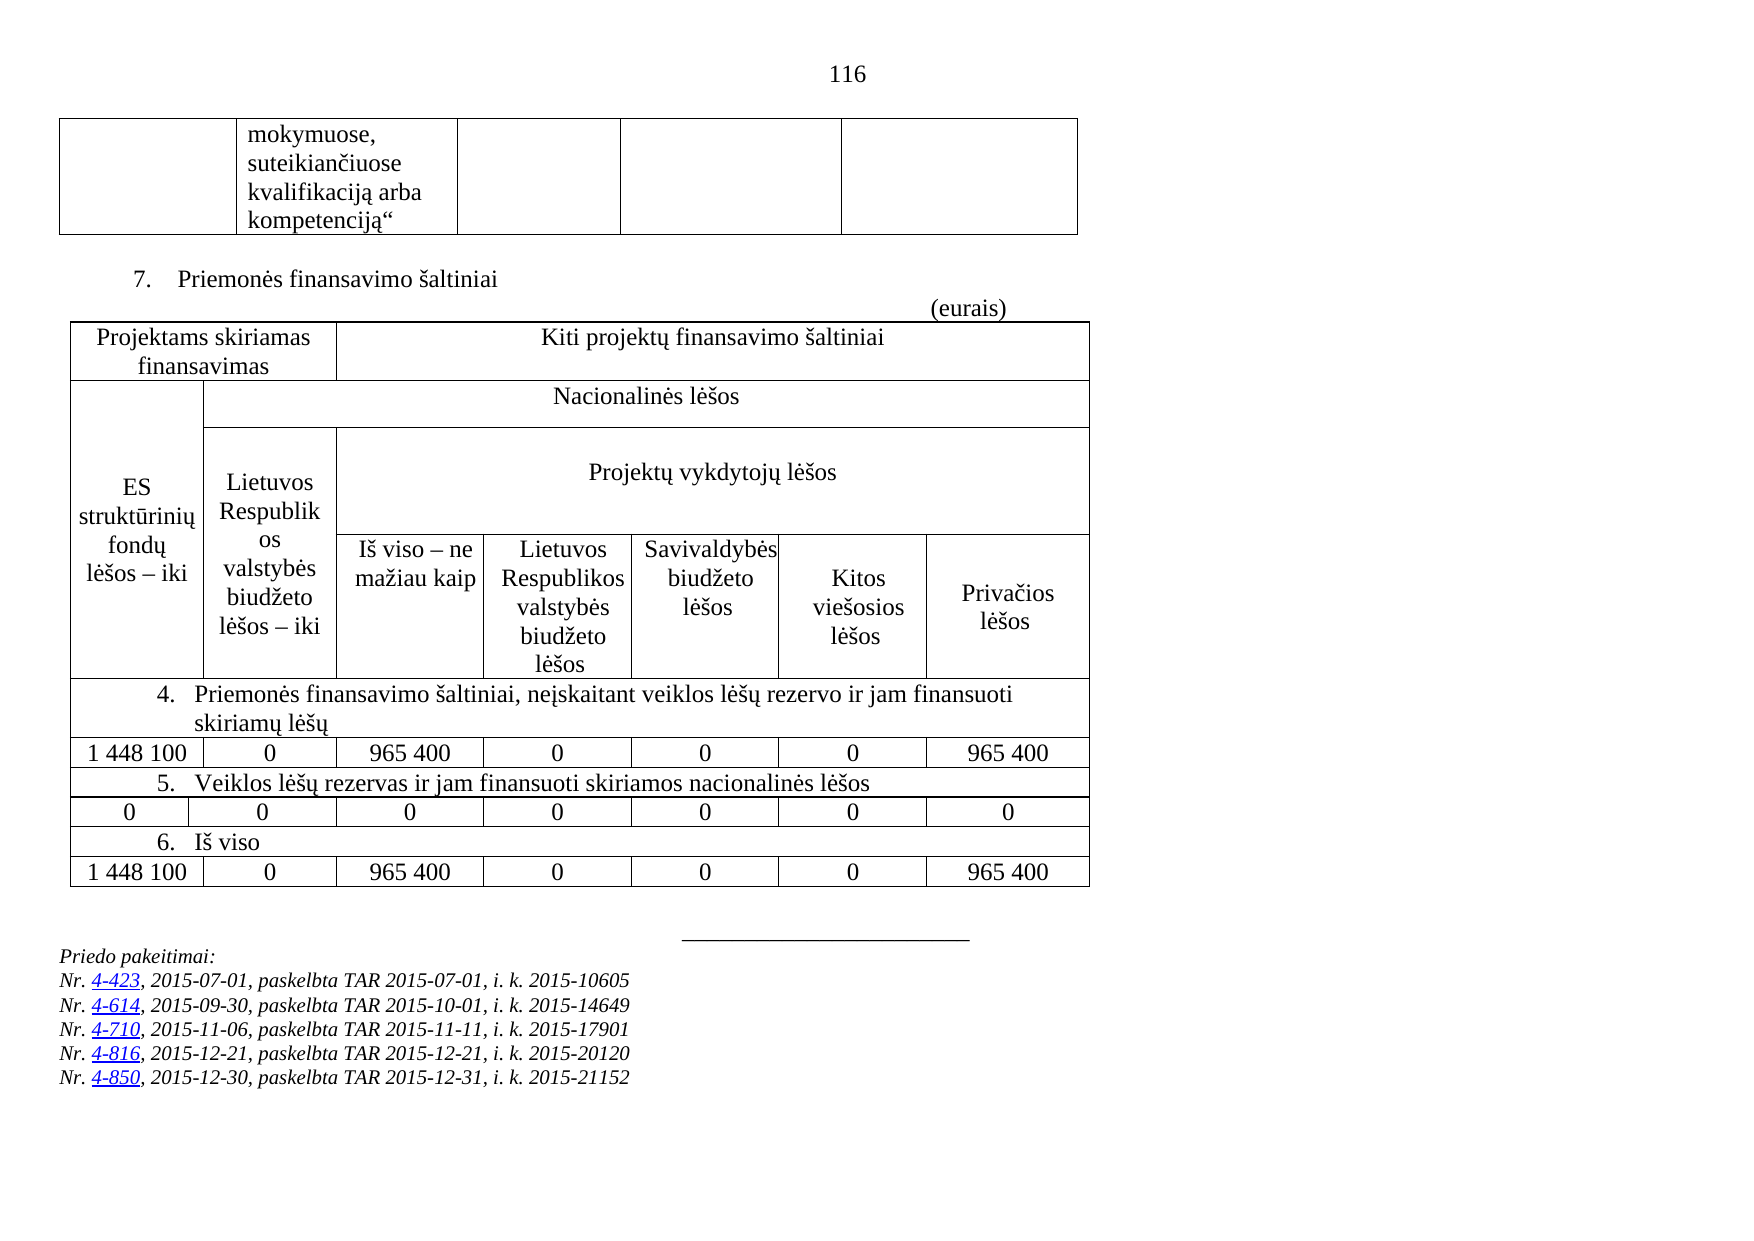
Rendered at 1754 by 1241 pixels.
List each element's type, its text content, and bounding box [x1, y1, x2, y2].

table_cell 0 [779, 738, 926, 767]
table_cell 0 [632, 798, 778, 826]
table_cell 0 [927, 798, 1089, 826]
table_cell Iš viso – ne mažiau kaip [337, 535, 483, 678]
table_cell 0 [632, 738, 778, 767]
table_cell Lietuvos Respublikos valstybės biudžeto lėšos [484, 535, 631, 678]
table_header Projektams skiriamas finansavimas [71, 323, 336, 380]
table_cell 0 [204, 857, 336, 886]
table_cell 0 [484, 798, 631, 826]
table_cell 0 [779, 798, 926, 826]
table_cell 965 400 [927, 738, 1089, 767]
text Nr. 4-614, 2015-09-30, paskelbta TAR 2015-10-01, i. k. 2015-14649 [59, 992, 1636, 1017]
text Priedo pakeitimai: [59, 944, 1636, 968]
table_header Kiti projektų finansavimo šaltiniai [337, 323, 1089, 380]
table_cell Projektų vykdytojų lėšos [337, 428, 1089, 533]
text Nr. 4-710, 2015-11-06, paskelbta TAR 2015-11-11, i. k. 2015-17901 [59, 1017, 1636, 1041]
table_cell 0 [779, 857, 926, 886]
text 7. Priemonės finansavimo šaltiniai [133, 264, 1636, 293]
table_cell 1 448 100 [71, 857, 203, 886]
table_cell 5. Veiklos lėšų rezervas ir jam finansuoti skiriamos nacionalinės lėšos [71, 768, 1089, 796]
table_cell ES struktūrinių fondų lėšos – iki [71, 381, 203, 678]
text Nr. 4-850, 2015-12-30, paskelbta TAR 2015-12-31, i. k. 2015-21152 [59, 1065, 1636, 1089]
text (eurais) [59, 293, 1358, 321]
table_cell 0 [484, 857, 631, 886]
table_cell 0 [71, 798, 188, 826]
table_cell 0 [189, 798, 336, 826]
table_cell 6. Iš viso [71, 827, 1089, 856]
text _______________________ [59, 916, 1358, 944]
table_cell [842, 119, 1077, 234]
table_cell 0 [204, 738, 336, 767]
table_cell Nacionalinės lėšos [204, 381, 1089, 427]
table_cell 1 448 100 [71, 738, 203, 767]
table_cell Savivaldybės biudžeto lėšos [632, 535, 778, 678]
table_cell [60, 119, 236, 234]
table_cell mokymuose, suteikiančiuose kvalifikaciją arba kompetenciją“ [237, 119, 457, 234]
table_cell 0 [632, 857, 778, 886]
table_cell [458, 119, 620, 234]
table_cell 965 400 [927, 857, 1089, 886]
table_cell Lietuvos Respublikos valstybės biudžeto lėšos – iki [204, 428, 336, 678]
text Nr. 4-423, 2015-07-01, paskelbta TAR 2015-07-01, i. k. 2015-10605 [59, 968, 1636, 992]
table_cell Kitos viešosios lėšos [779, 535, 926, 678]
text Nr. 4-816, 2015-12-21, paskelbta TAR 2015-12-21, i. k. 2015-20120 [59, 1041, 1636, 1065]
table_cell 4. Priemonės finansavimo šaltiniai, neįskaitant veiklos lėšų rezervo ir jam finansuoti skiriamų lėšų [71, 679, 1089, 737]
table_cell [621, 119, 841, 234]
table_cell Privačios lėšos [927, 535, 1089, 678]
table_cell 965 400 [337, 738, 483, 767]
table_cell 0 [337, 798, 483, 826]
table_cell 0 [484, 738, 631, 767]
table_cell 965 400 [337, 857, 483, 886]
